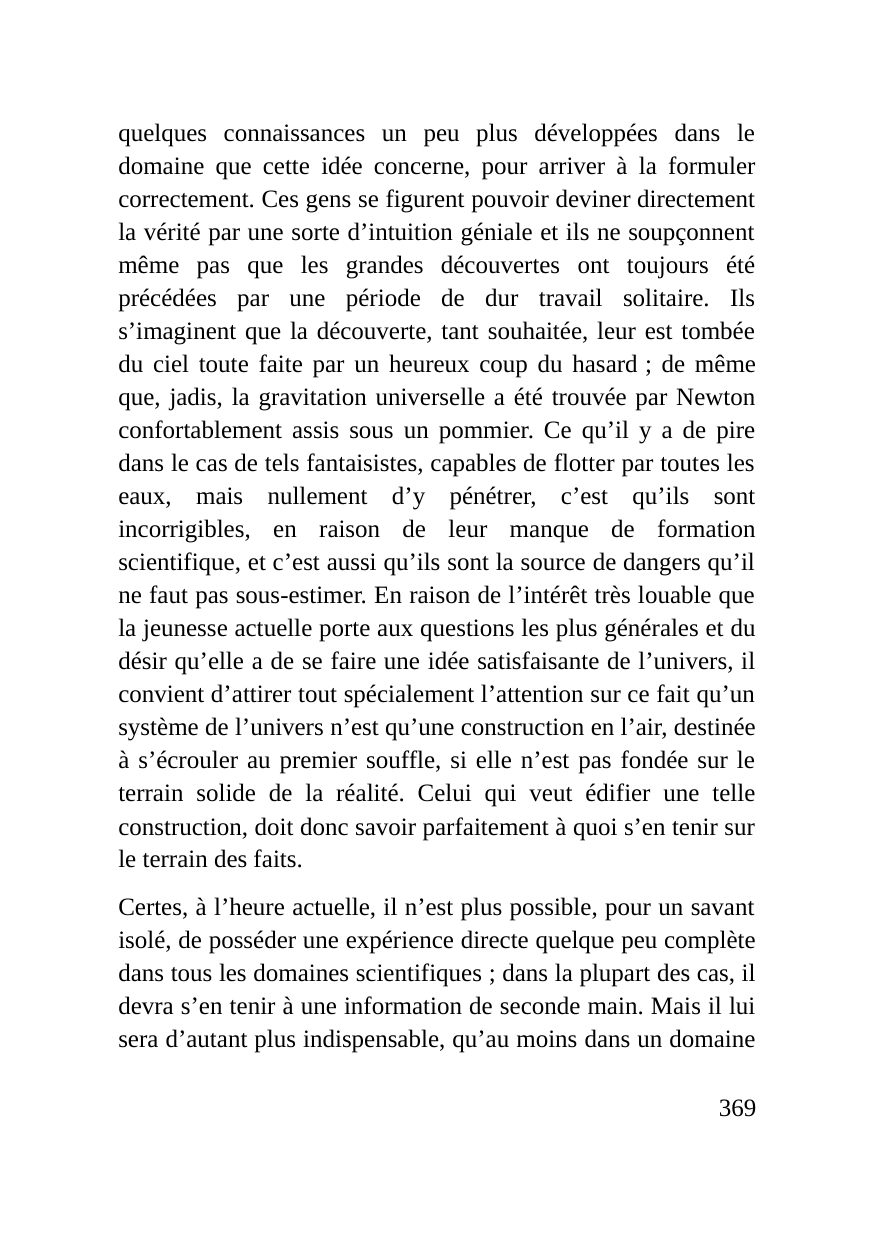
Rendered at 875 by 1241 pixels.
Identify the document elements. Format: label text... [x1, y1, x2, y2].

text quelques connaissances un peu plus développées dans le domaine que cette idée concerne, pour arriver à la formuler correctement. Ces gens se figurent pouvoir deviner directement la vérité par une sorte d’intuition géniale et ils ne soupçonnent même pas que les grandes découvertes ont toujours été précédées par une période de dur travail solitaire. Ils s’imaginent que la découverte, tant souhaitée, leur est tombée du ciel toute faite par un heureux coup du hasard ; de même que, jadis, la gravitation universelle a été trouvée par Newton confortablement assis sous un pommier. Ce qu’il y a de pire dans le cas de tels fantaisistes, capables de flotter par toutes les eaux, mais nullement d’y pénétrer, c’est qu’ils sont incorrigibles, en raison de leur manque de formation scientifique, et c’est aussi qu’ils sont la source de dangers qu’il ne faut pas sous-estimer. En raison de l’intérêt très louable que la jeunesse actuelle porte aux questions les plus générales et du désir qu’elle a de se faire une idée satisfaisante de l’univers, il convient d’attirer tout spécialement l’attention sur ce fait qu’un système de l’univers n’est qu’une construction en l’air, destinée à s’écrouler au premier souffle, si elle n’est pas fondée sur le terrain solide de la réalité. Celui qui veut édifier une telle construction, doit donc savoir parfaitement à quoi s’en tenir sur le terrain des faits. [118, 118, 756, 873]
text Certes, à l’heure actuelle, il n’est plus possible, pour un savant isolé, de posséder une expérience directe quelque peu complète dans tous les domaines scientifiques ; dans la plupart des cas, il devra s’en tenir à une information de seconde main. Mais il lui sera d’autant plus indispensable, qu’au moins dans un domaine [118, 892, 756, 1053]
